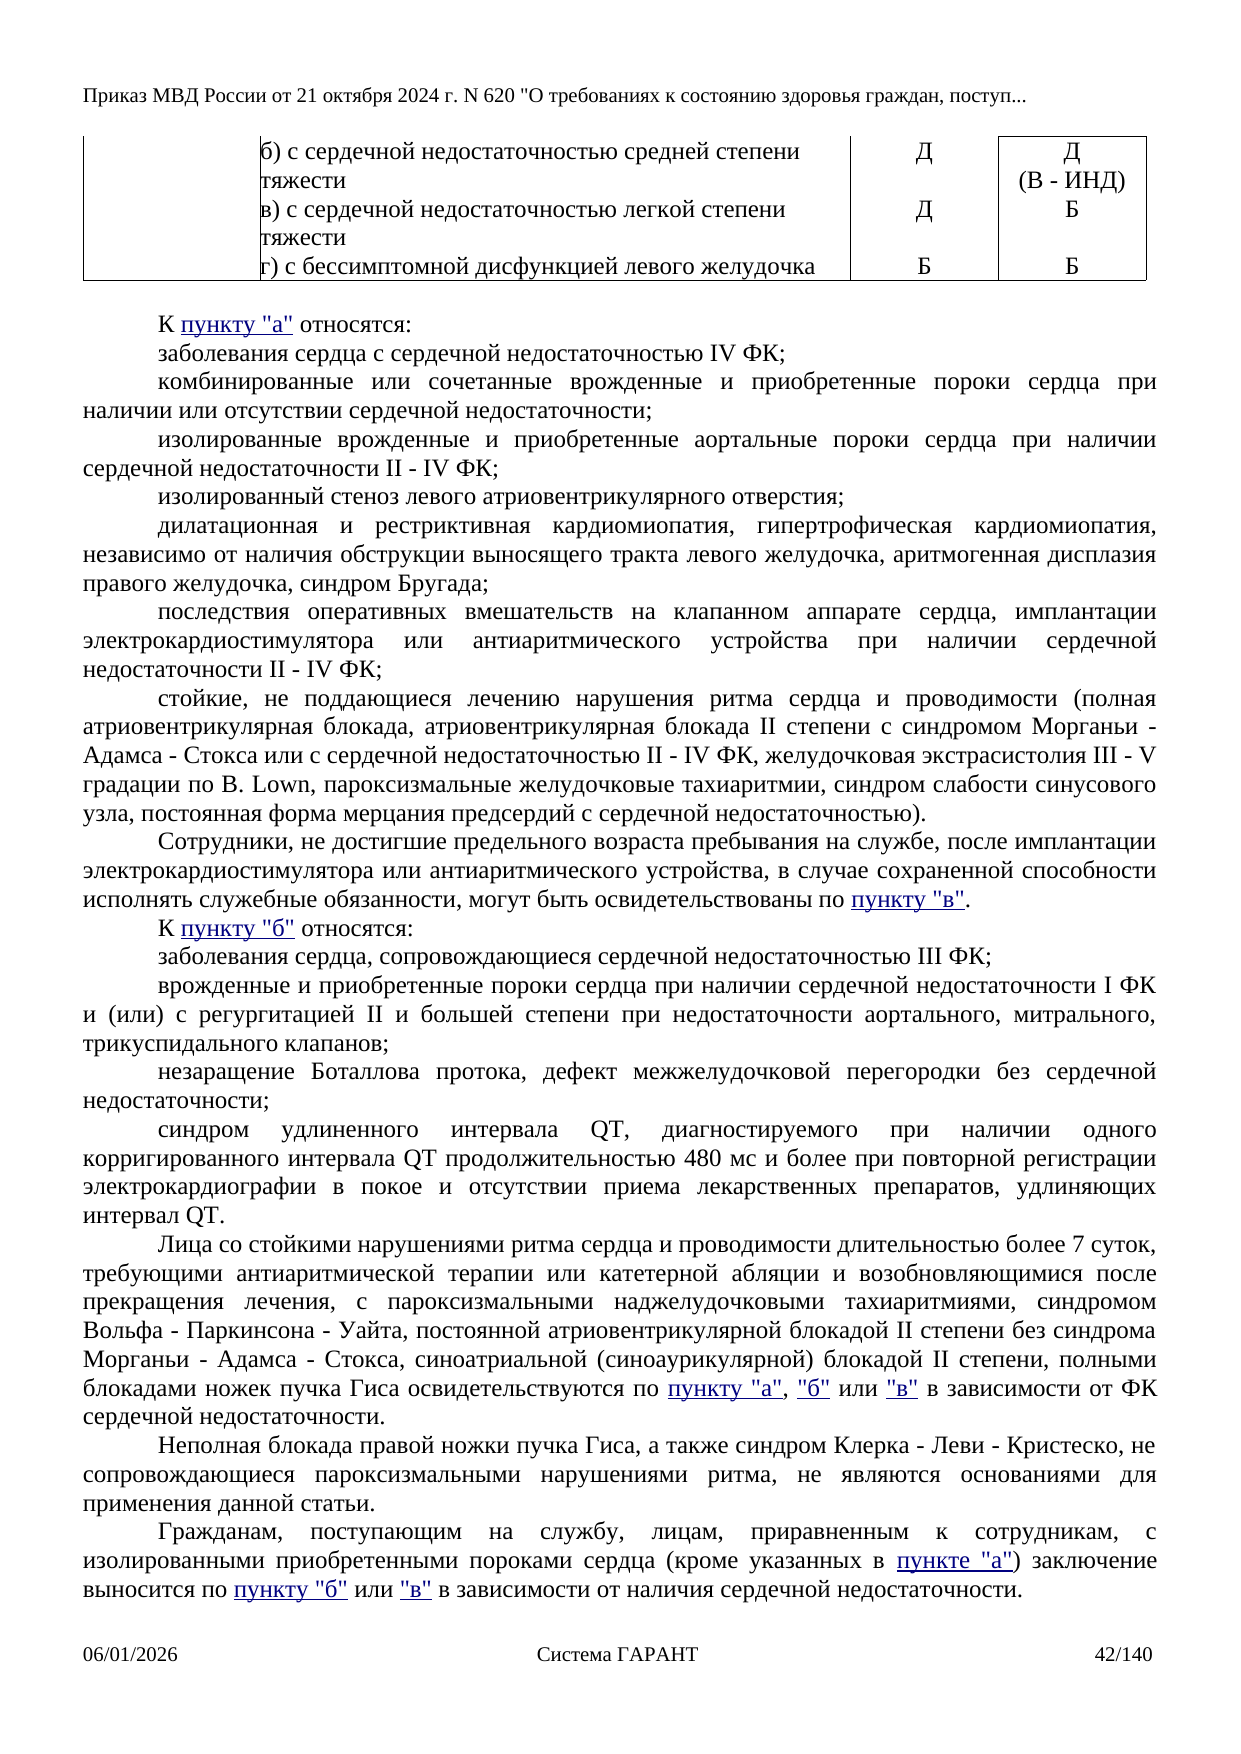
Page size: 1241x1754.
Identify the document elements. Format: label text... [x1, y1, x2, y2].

text заболевания сердца, сопровождающиеся сердечной недостаточностью III ФК; [83, 941, 1157, 970]
text последствия оперативных вмешательств на клапанном аппарате сердца, имплантации электрокардиостимулятора или антиаритмического устройства при наличии сердечной недостаточности II - IV ФК; [83, 596, 1157, 683]
text Неполная блокада правой ножки пучка Гиса, а также синдром Клерка - Леви - Кристеско, не сопровождающиеся пароксизмальными нарушениями ритма, не являются основаниями для применения данной статьи. [83, 1430, 1157, 1516]
table_cell [84, 136, 260, 194]
table_cell Д [851, 136, 998, 194]
text незаращение Боталлова протока, дефект межжелудочковой перегородки без сердечной недостаточности; [83, 1056, 1157, 1114]
table_cell Б [999, 251, 1146, 280]
table_cell Б [999, 194, 1146, 251]
text изолированный стеноз левого атриовентрикулярного отверстия; [83, 481, 1157, 510]
table_cell [84, 251, 260, 280]
text Гражданам, поступающим на службу, лицам, приравненным к сотрудникам, с изолированными приобретенными пороками сердца (кроме указанных в пункте "а") заключение выносится по пункту "б" или "в" в зависимости от наличия сердечной недостаточности. [83, 1516, 1157, 1603]
text К пункту "а" относятся: [83, 309, 1157, 338]
text синдром удлиненного интервала QT, диагностируемого при наличии одного корригированного интервала QT продолжительностью 480 мс и более при повторной регистрации электрокардиографии в покое и отсутствии приема лекарственных препаратов, удлиняющих интервал QT. [83, 1114, 1157, 1229]
table_cell Д (В - ИНД) [999, 137, 1146, 194]
table_cell Б [851, 251, 998, 280]
text стойкие, не поддающиеся лечению нарушения ритма сердца и проводимости (полная атриовентрикулярная блокада, атриовентрикулярная блокада II степени с синдромом Морганьи - Адамса - Стокса или с сердечной недостаточностью II - IV ФК, желудочковая экстрасистолия III - V градации по В. Lown, пароксизмальные желудочковые тахиаритмии, синдром слабости синусового узла, постоянная форма мерцания предсердий с сердечной недостаточностью). [83, 683, 1157, 826]
text изолированные врожденные и приобретенные аортальные пороки сердца при наличии сердечной недостаточности II - IV ФК; [83, 424, 1157, 481]
text комбинированные или сочетанные врожденные и приобретенные пороки сердца при наличии или отсутствии сердечной недостаточности; [83, 366, 1157, 424]
table_cell в) с сердечной недостаточностью легкой степени тяжести [261, 194, 850, 251]
text Лица со стойкими нарушениями ритма сердца и проводимости длительностью более 7 суток, требующими антиаритмической терапии или катетерной абляции и возобновляющимися после прекращения лечения, с пароксизмальными наджелудочковыми тахиаритмиями, синдромом Вольфа - Паркинсона - Уайта, постоянной атриовентрикулярной блокадой II степени без синдрома Морганьи - Адамса - Стокса, синоатриальной (синоаурикулярной) блокадой II степени, полными блокадами ножек пучка Гиса освидетельствуются по пункту "а", "б" или "в" в зависимости от ФК сердечной недостаточности. [83, 1229, 1157, 1430]
text врожденные и приобретенные пороки сердца при наличии сердечной недостаточности I ФК и (или) с регургитацией II и большей степени при недостаточности аортального, митрального, трикуспидального клапанов; [83, 970, 1157, 1056]
text К пункту "б" относятся: [83, 913, 1157, 941]
text заболевания сердца с сердечной недостаточностью IV ФК; [83, 338, 1157, 366]
table_cell г) с бессимптомной дисфункцией левого желудочка [261, 251, 850, 280]
table_cell б) с сердечной недостаточностью средней степени тяжести [261, 136, 850, 194]
text дилатационная и рестриктивная кардиомиопатия, гипертрофическая кардиомиопатия, независимо от наличия обструкции выносящего тракта левого желудочка, аритмогенная дисплазия правого желудочка, синдром Бругада; [83, 510, 1157, 596]
table_cell Д [851, 194, 998, 251]
text Сотрудники, не достигшие предельного возраста пребывания на службе, после имплантации электрокардиостимулятора или антиаритмического устройства, в случае сохраненной способности исполнять служебные обязанности, могут быть освидетельствованы по пункту "в". [83, 826, 1157, 913]
table_cell [84, 194, 260, 251]
